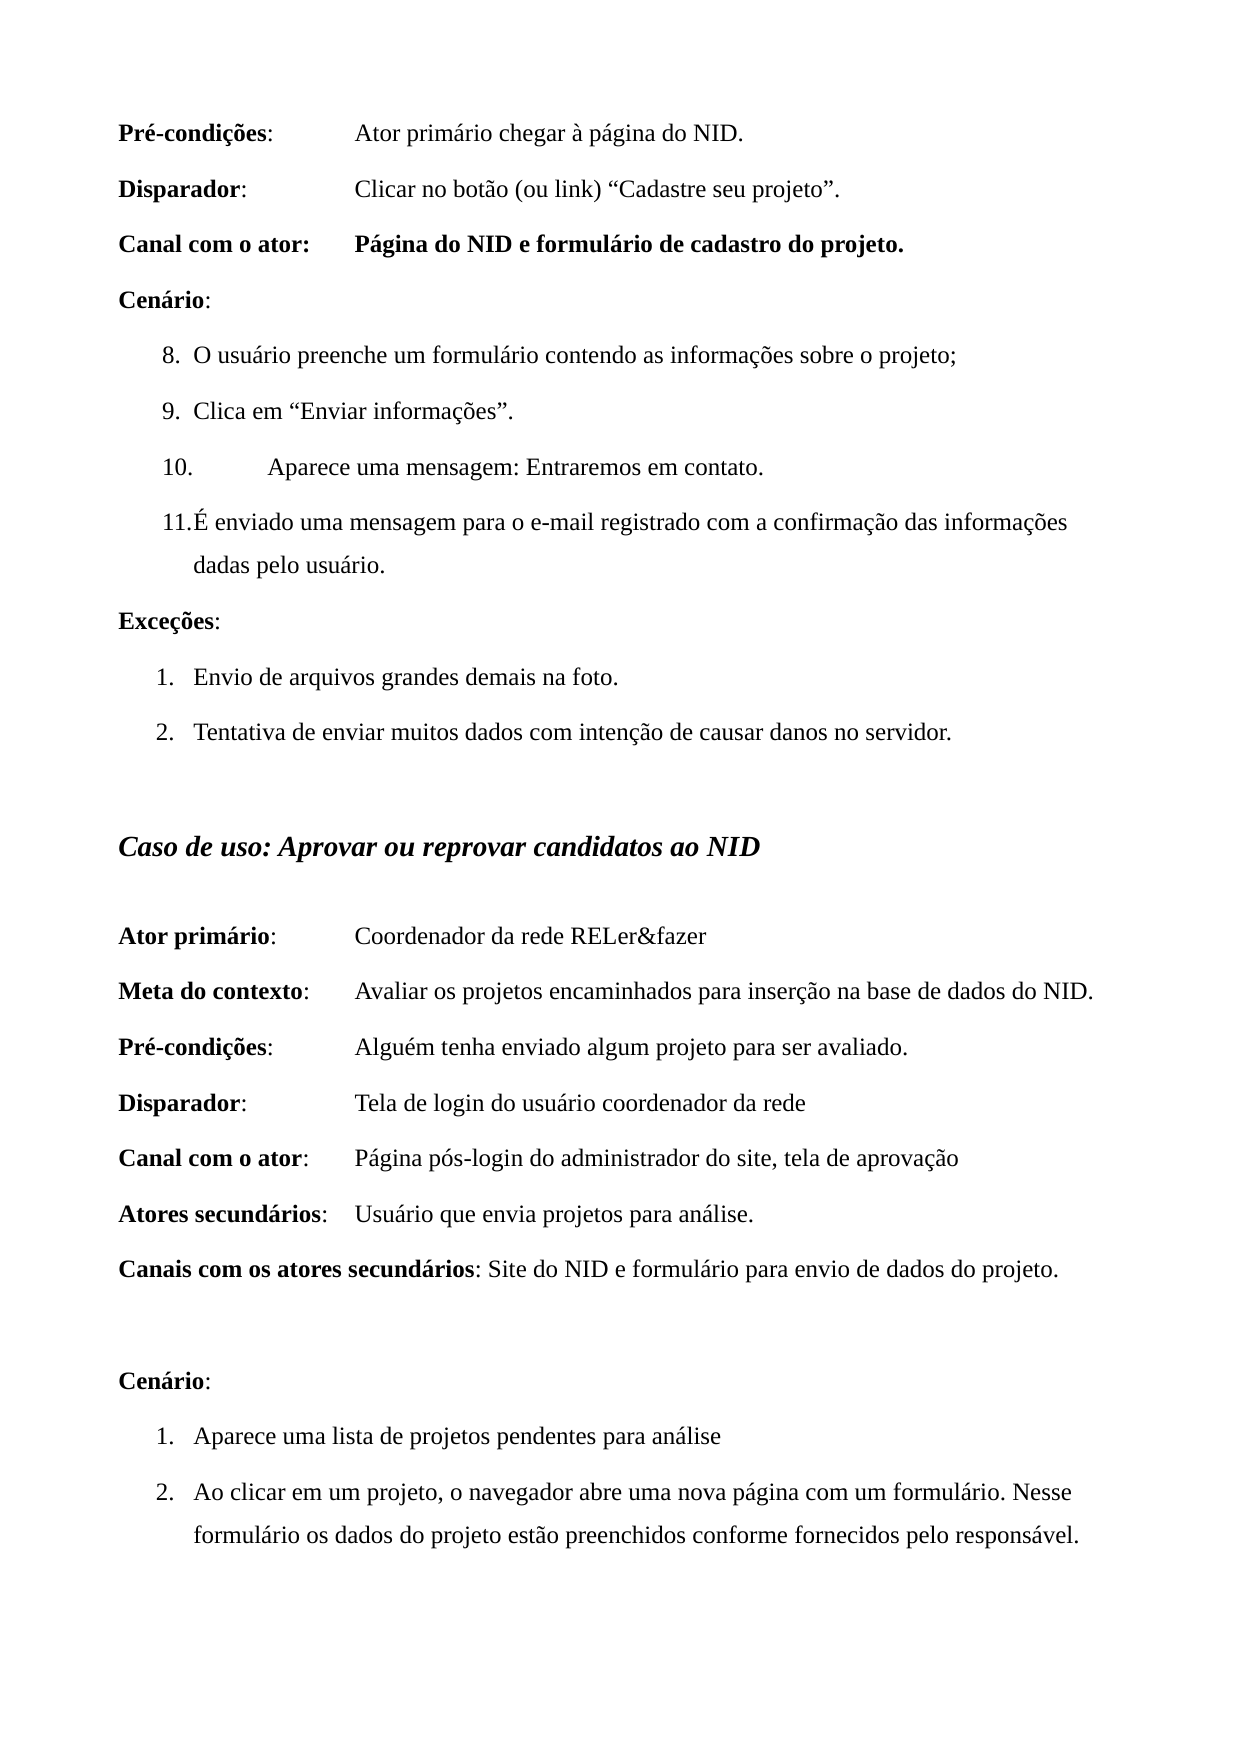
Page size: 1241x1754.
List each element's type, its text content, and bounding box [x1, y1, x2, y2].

text Pré-condições: Alguém tenha enviado algum projeto para ser avaliado. [118, 1032, 1122, 1061]
list Ao clicar em um projeto, o navegador abre uma nova página com um formulário. Nesse formulário os dados do projeto estão preenchidos conforme fornecidos pelo responsável. [156, 1477, 1122, 1549]
text Canal com o ator: Página pós-login do administrador do site, tela de aprovação [118, 1143, 1122, 1172]
text Canal com o ator: Página do NID e formulário de cadastro do projeto. [118, 229, 1122, 258]
list Clica em “Enviar informações”. [156, 396, 1122, 425]
text Canais com os atores secundários: Site do NID e formulário para envio de dados do projeto. [118, 1254, 1122, 1283]
text Cenário: [118, 285, 1122, 314]
text Ator primário: Coordenador da rede RELer&fazer [118, 921, 1122, 949]
text Caso de uso: Aprovar ou reprovar candidatos ao NID [118, 829, 1122, 862]
list Tentativa de enviar muitos dados com intenção de causar danos no servidor. [156, 717, 1122, 746]
list Aparece uma lista de projetos pendentes para análise [156, 1421, 1122, 1450]
text Meta do contexto: Avaliar os projetos encaminhados para inserção na base de dados do NID. [118, 976, 1122, 1005]
list É enviado uma mensagem para o e-mail registrado com a confirmação das informações dadas pelo usuário. [156, 507, 1122, 579]
list O usuário preenche um formulário contendo as informações sobre o projeto; [156, 341, 1122, 369]
text Exceções: [118, 606, 1122, 635]
text Pré-condições: Ator primário chegar à página do NID. [118, 118, 1122, 147]
text Disparador: Tela de login do usuário coordenador da rede [118, 1088, 1122, 1116]
text Atores secundários: Usuário que envia projetos para análise. [118, 1199, 1122, 1228]
text Disparador: Clicar no botão (ou link) “Cadastre seu projeto”. [118, 174, 1122, 202]
list Envio de arquivos grandes demais na foto. [156, 662, 1122, 691]
text Cenário: [118, 1366, 1122, 1394]
list Aparece uma mensagem: Entraremos em contato. [156, 452, 1122, 481]
